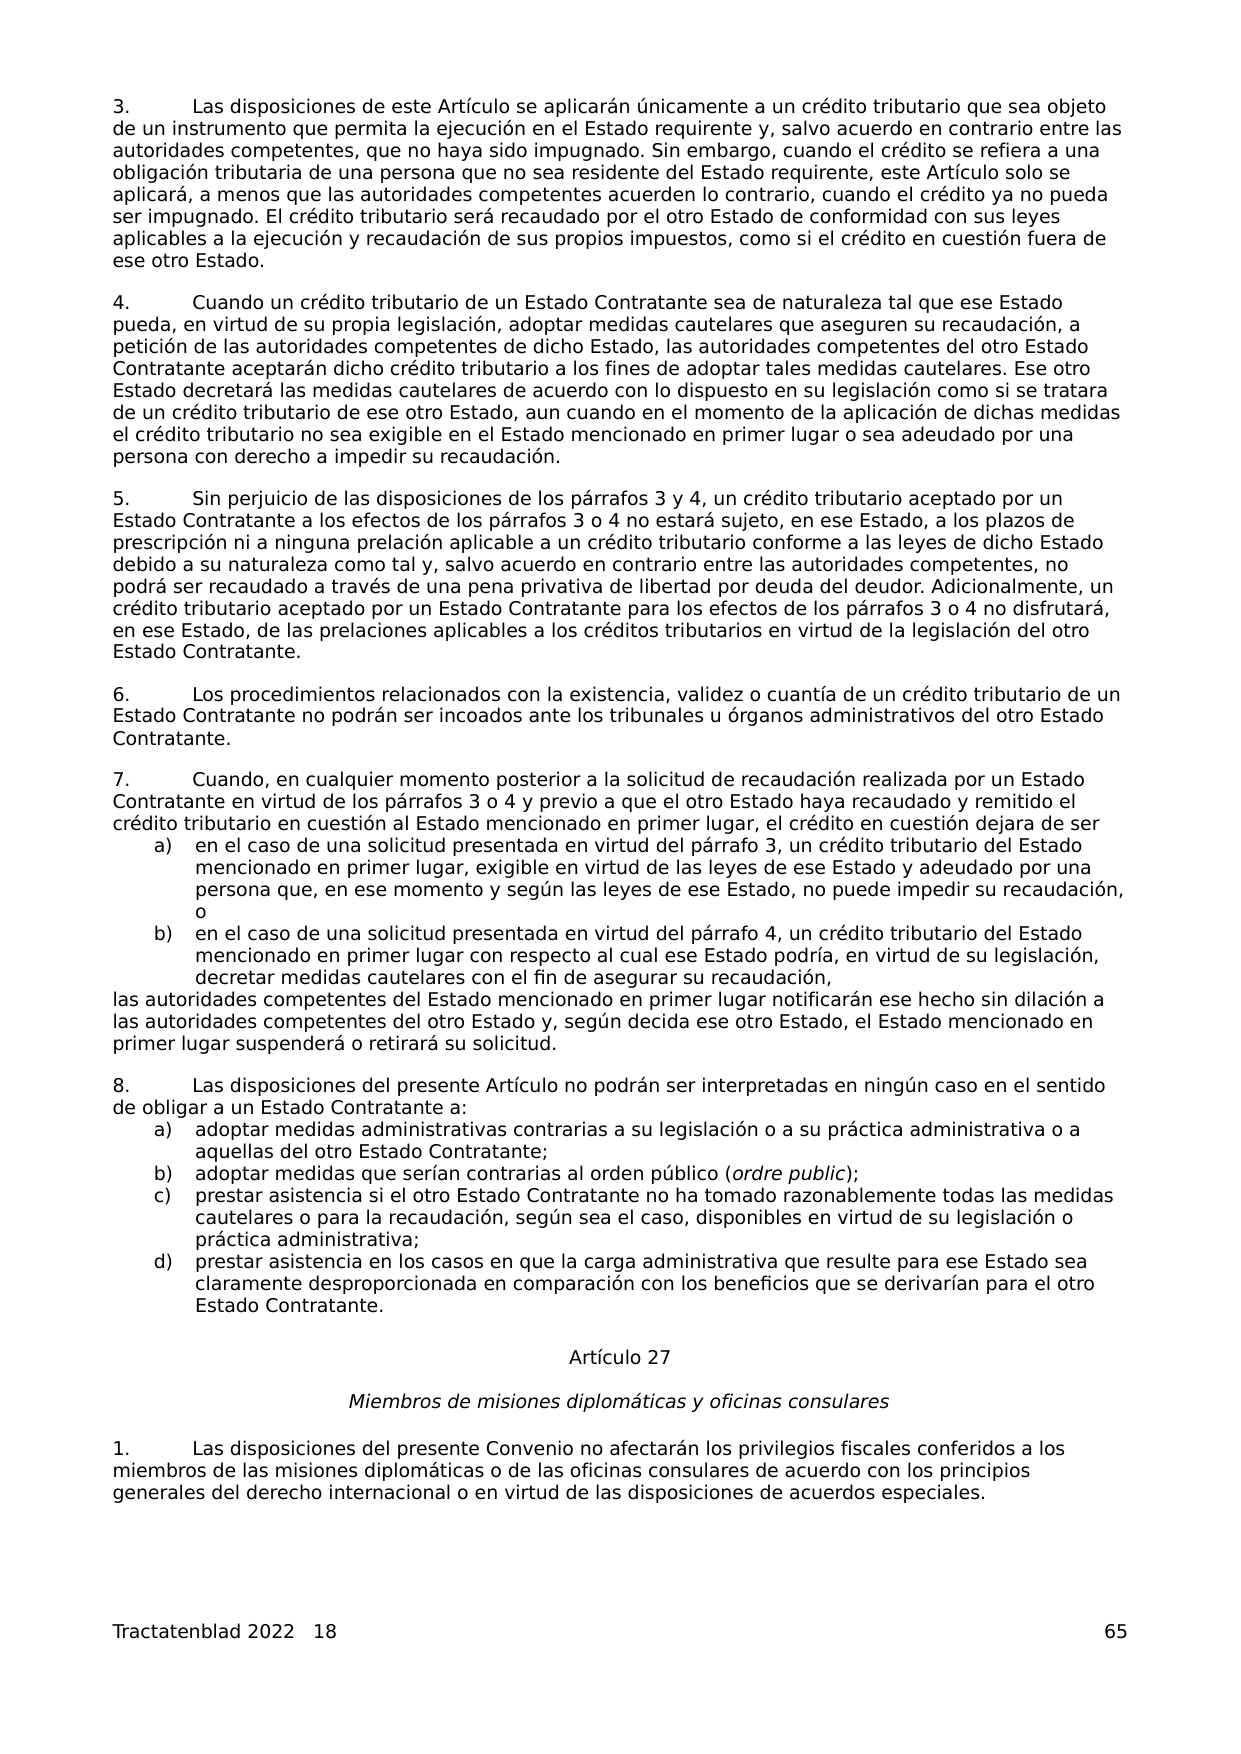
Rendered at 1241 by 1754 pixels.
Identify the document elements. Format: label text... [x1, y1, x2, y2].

text 8. Las disposiciones del presente Artículo no podrán ser interpretadas en ningún caso en el sentido de obligar a un Estado Contratante a: [112, 1075, 1128, 1119]
text las autoridades competentes del Estado mencionado en primer lugar notificarán ese hecho sin dilación a las autoridades competentes del otro Estado y, según decida ese otro Estado, el Estado mencionado en primer lugar suspenderá o retirará su solicitud. [112, 989, 1128, 1055]
text 3. Las disposiciones de este Artículo se aplicarán únicamente a un crédito tributario que sea objeto de un instrumento que permita la ejecución en el Estado requirente y, salvo acuerdo en contrario entre las autoridades competentes, que no haya sido impugnado. Sin embargo, cuando el crédito se refiera a una obligación tributaria de una persona que no sea residente del Estado requirente, este Artículo solo se aplicará, a menos que las autoridades competentes acuerden lo contrario, cuando el crédito ya no pueda ser impugnado. El crédito tributario será recaudado por el otro Estado de conformidad con sus leyes aplicables a la ejecución y recaudación de sus propios impuestos, como si el crédito en cuestión fuera de ese otro Estado. [112, 96, 1128, 272]
subtitle Artículo 27 Miembros de misiones diplomáticas y oficinas consulares [112, 1347, 1128, 1413]
text b) adoptar medidas que serían contrarias al orden público (ordre public); [153, 1163, 1128, 1185]
text b) en el caso de una solicitud presentada en virtud del párrafo 4, un crédito tributario del Estado mencionado en primer lugar con respecto al cual ese Estado podría, en virtud de su legislación, decretar medidas cautelares con el fin de asegurar su recaudación, [153, 923, 1128, 989]
text a) en el caso de una solicitud presentada en virtud del párrafo 3, un crédito tributario del Estado mencionado en primer lugar, exigible en virtud de las leyes de ese Estado y adeudado por una persona que, en ese momento y según las leyes de ese Estado, no puede impedir su recaudación, o [153, 835, 1128, 923]
text 6. Los procedimientos relacionados con la existencia, validez o cuantía de un crédito tributario de un Estado Contratante no podrán ser incoados ante los tribunales u órganos administrativos del otro Estado Contratante. [112, 683, 1128, 749]
text 7. Cuando, en cualquier momento posterior a la solicitud de recaudación realizada por un Estado Contratante en virtud de los párrafos 3 o 4 y previo a que el otro Estado haya recaudado y remitido el crédito tributario en cuestión al Estado mencionado en primer lugar, el crédito en cuestión dejara de ser [112, 769, 1128, 835]
text d) prestar asistencia en los casos en que la carga administrativa que resulte para ese Estado sea claramente desproporcionada en comparación con los beneficios que se derivarían para el otro Estado Contratante. [153, 1251, 1128, 1317]
text 1. Las disposiciones del presente Convenio no afectarán los privilegios fiscales conferidos a los miembros de las misiones diplomáticas o de las oficinas consulares de acuerdo con los principios generales del derecho internacional o en virtud de las disposiciones de acuerdos especiales. [112, 1438, 1128, 1504]
text a) adoptar medidas administrativas contrarias a su legislación o a su práctica administrativa o a aquellas del otro Estado Contratante; [153, 1119, 1128, 1163]
text c) prestar asistencia si el otro Estado Contratante no ha tomado razonablemente todas las medidas cautelares o para la recaudación, según sea el caso, disponibles en virtud de su legislación o práctica administrativa; [153, 1185, 1128, 1251]
text 5. Sin perjuicio de las disposiciones de los párrafos 3 y 4, un crédito tributario aceptado por un Estado Contratante a los efectos de los párrafos 3 o 4 no estará sujeto, en ese Estado, a los plazos de prescripción ni a ninguna prelación aplicable a un crédito tributario conforme a las leyes de dicho Estado debido a su naturaleza como tal y, salvo acuerdo en contrario entre las autoridades competentes, no podrá ser recaudado a través de una pena privativa de libertad por deuda del deudor. Adicionalmente, un crédito tributario aceptado por un Estado Contratante para los efectos de los párrafos 3 o 4 no disfrutará, en ese Estado, de las prelaciones aplicables a los créditos tributarios en virtud de la legislación del otro Estado Contratante. [112, 488, 1128, 663]
text 4. Cuando un crédito tributario de un Estado Contratante sea de naturaleza tal que ese Estado pueda, en virtud de su propia legislación, adoptar medidas cautelares que aseguren su recaudación, a petición de las autoridades competentes de dicho Estado, las autoridades competentes del otro Estado Contratante aceptarán dicho crédito tributario a los fines de adoptar tales medidas cautelares. Ese otro Estado decretará las medidas cautelares de acuerdo con lo dispuesto en su legislación como si se tratara de un crédito tributario de ese otro Estado, aun cuando en el momento de la aplicación de dichas medidas el crédito tributario no sea exigible en el Estado mencionado en primer lugar o sea adeudado por una persona con derecho a impedir su recaudación. [112, 292, 1128, 468]
